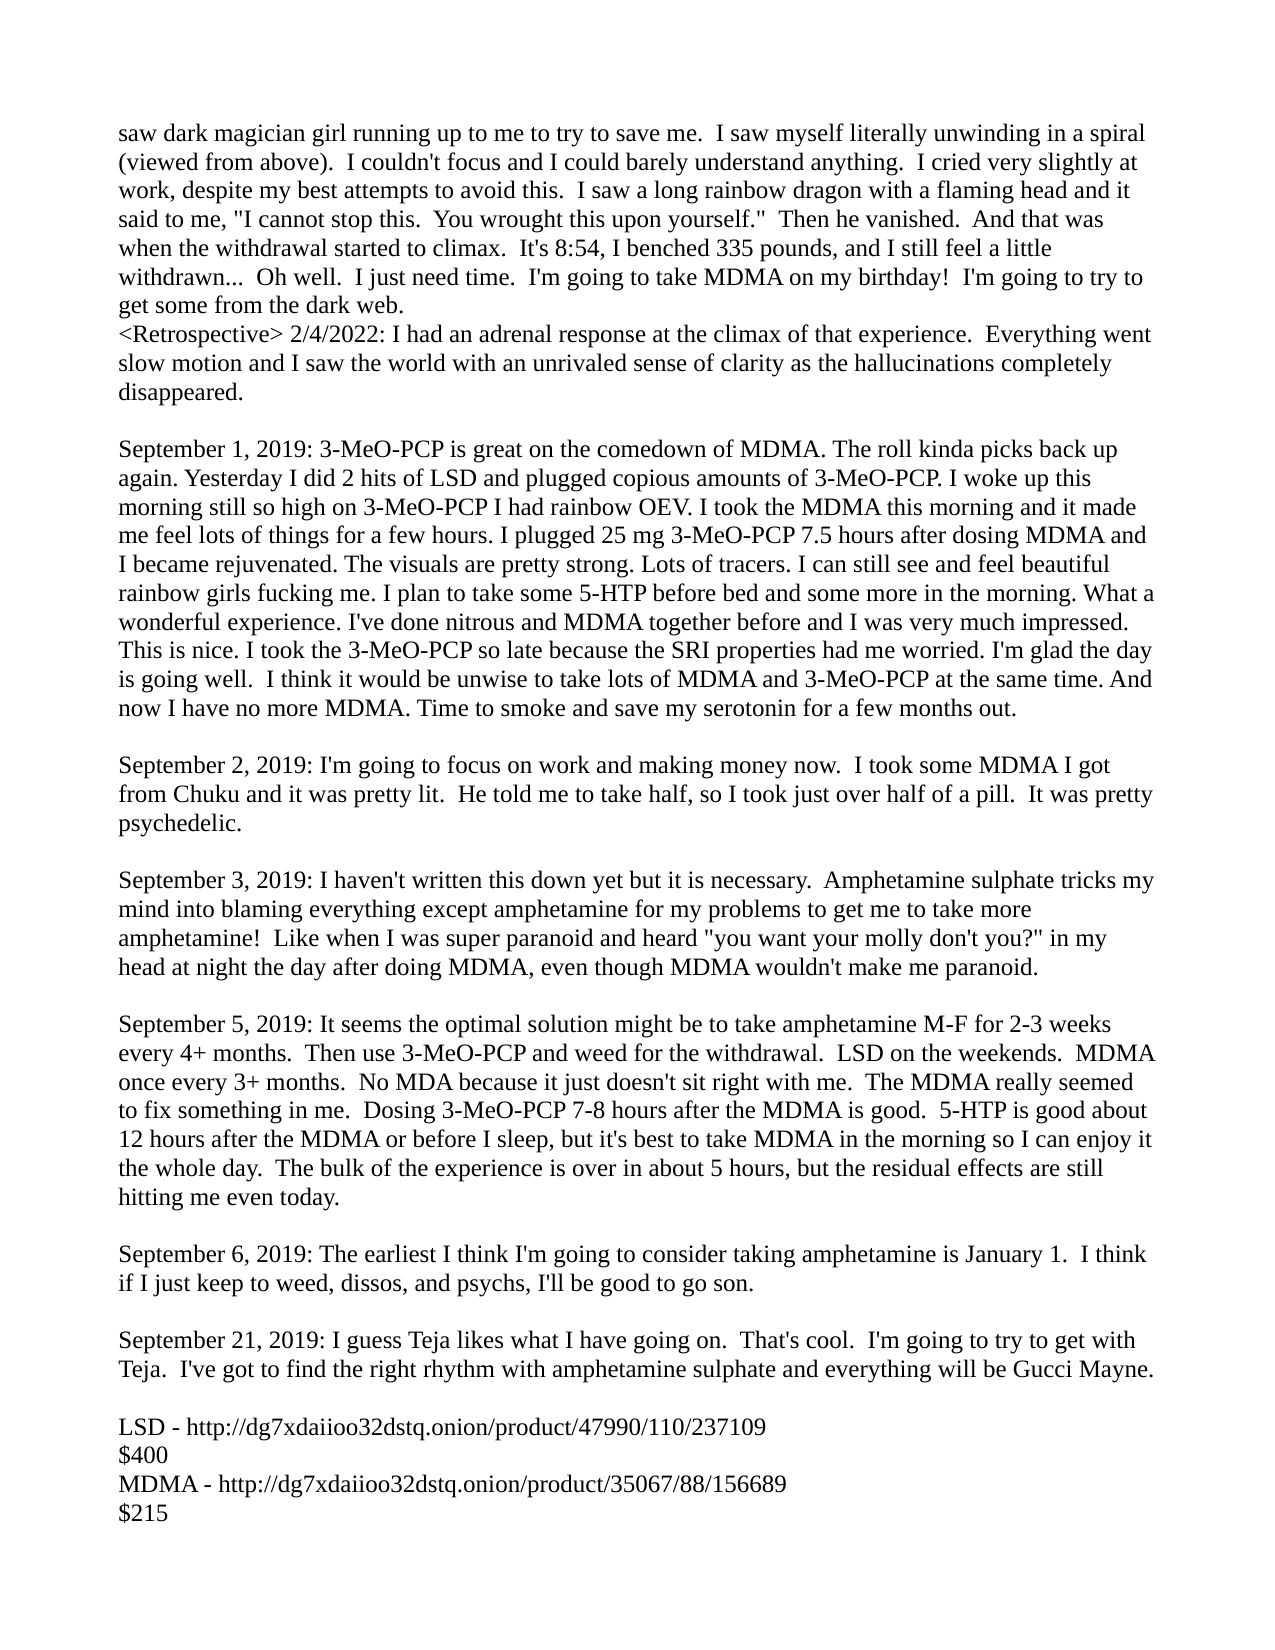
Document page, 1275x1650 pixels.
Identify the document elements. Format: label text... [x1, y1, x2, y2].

text <Retrospective> 2/4/2022: I had an adrenal response at the climax of that experience. Everything went slow motion and I saw the world with an unrivaled sense of clarity as the hallucinations completely disappeared. [118, 319, 1157, 406]
text September 21, 2019: I guess Teja likes what I have going on. That's cool. I'm going to try to get with Teja. I've got to find the right rhythm with amphetamine sulphate and everything will be Gucci Mayne. [118, 1326, 1157, 1383]
text September 3, 2019: I haven't written this down yet but it is necessary. Amphetamine sulphate tricks my mind into blaming everything except amphetamine for my problems to get me to take more amphetamine! Like when I was super paranoid and heard "you want your molly don't you?" in my head at night the day after doing MDMA, even though MDMA wouldn't make me paranoid. [118, 866, 1157, 981]
text MDMA - http://dg7xdaiioo32dstq.onion/product/35067/88/156689 [118, 1469, 1157, 1498]
text $215 [118, 1498, 1157, 1527]
text LSD - http://dg7xdaiioo32dstq.onion/product/47990/110/237109 [118, 1412, 1157, 1441]
text September 2, 2019: I'm going to focus on work and making money now. I took some MDMA I got from Chuku and it was pretty lit. He told me to take half, so I took just over half of a pill. It was pretty psychedelic. [118, 751, 1157, 837]
text $400 [118, 1441, 1157, 1469]
text September 5, 2019: It seems the optimal solution might be to take amphetamine M-F for 2-3 weeks every 4+ months. Then use 3-MeO-PCP and weed for the withdrawal. LSD on the weekends. MDMA once every 3+ months. No MDA because it just doesn't sit right with me. The MDMA really seemed to fix something in me. Dosing 3-MeO-PCP 7-8 hours after the MDMA is good. 5-HTP is good about 12 hours after the MDMA or before I sleep, but it's best to take MDMA in the morning so I can enjoy it the whole day. The bulk of the experience is over in about 5 hours, but the residual effects are still hitting me even today. [118, 1009, 1157, 1211]
text September 6, 2019: The earliest I think I'm going to consider taking amphetamine is January 1. I think if I just keep to weed, dissos, and psychs, I'll be good to go son. [118, 1239, 1157, 1297]
text September 1, 2019: 3-MeO-PCP is great on the comedown of MDMA. The roll kinda picks back up again. Yesterday I did 2 hits of LSD and plugged copious amounts of 3-MeO-PCP. I woke up this morning still so high on 3-MeO-PCP I had rainbow OEV. I took the MDMA this morning and it made me feel lots of things for a few hours. I plugged 25 mg 3-MeO-PCP 7.5 hours after dosing MDMA and I became rejuvenated. The visuals are pretty strong. Lots of tracers. I can still see and feel beautiful rainbow girls fucking me. I plan to take some 5-HTP before bed and some more in the morning. What a wonderful experience. I've done nitrous and MDMA together before and I was very much impressed. This is nice. I took the 3-MeO-PCP so late because the SRI properties had me worried. I'm glad the day is going well. I think it would be unwise to take lots of MDMA and 3-MeO-PCP at the same time. And now I have no more MDMA. Time to smoke and save my serotonin for a few months out. [118, 434, 1157, 722]
text saw dark magician girl running up to me to try to save me. I saw myself literally unwinding in a spiral (viewed from above). I couldn't focus and I could barely understand anything. I cried very slightly at work, despite my best attempts to avoid this. I saw a long rainbow dragon with a flaming head and it said to me, "I cannot stop this. You wrought this upon yourself." Then he vanished. And that was when the withdrawal started to climax. It's 8:54, I benched 335 pounds, and I still feel a little withdrawn... Oh well. I just need time. I'm going to take MDMA on my birthday! I'm going to try to get some from the dark web. [118, 118, 1157, 319]
